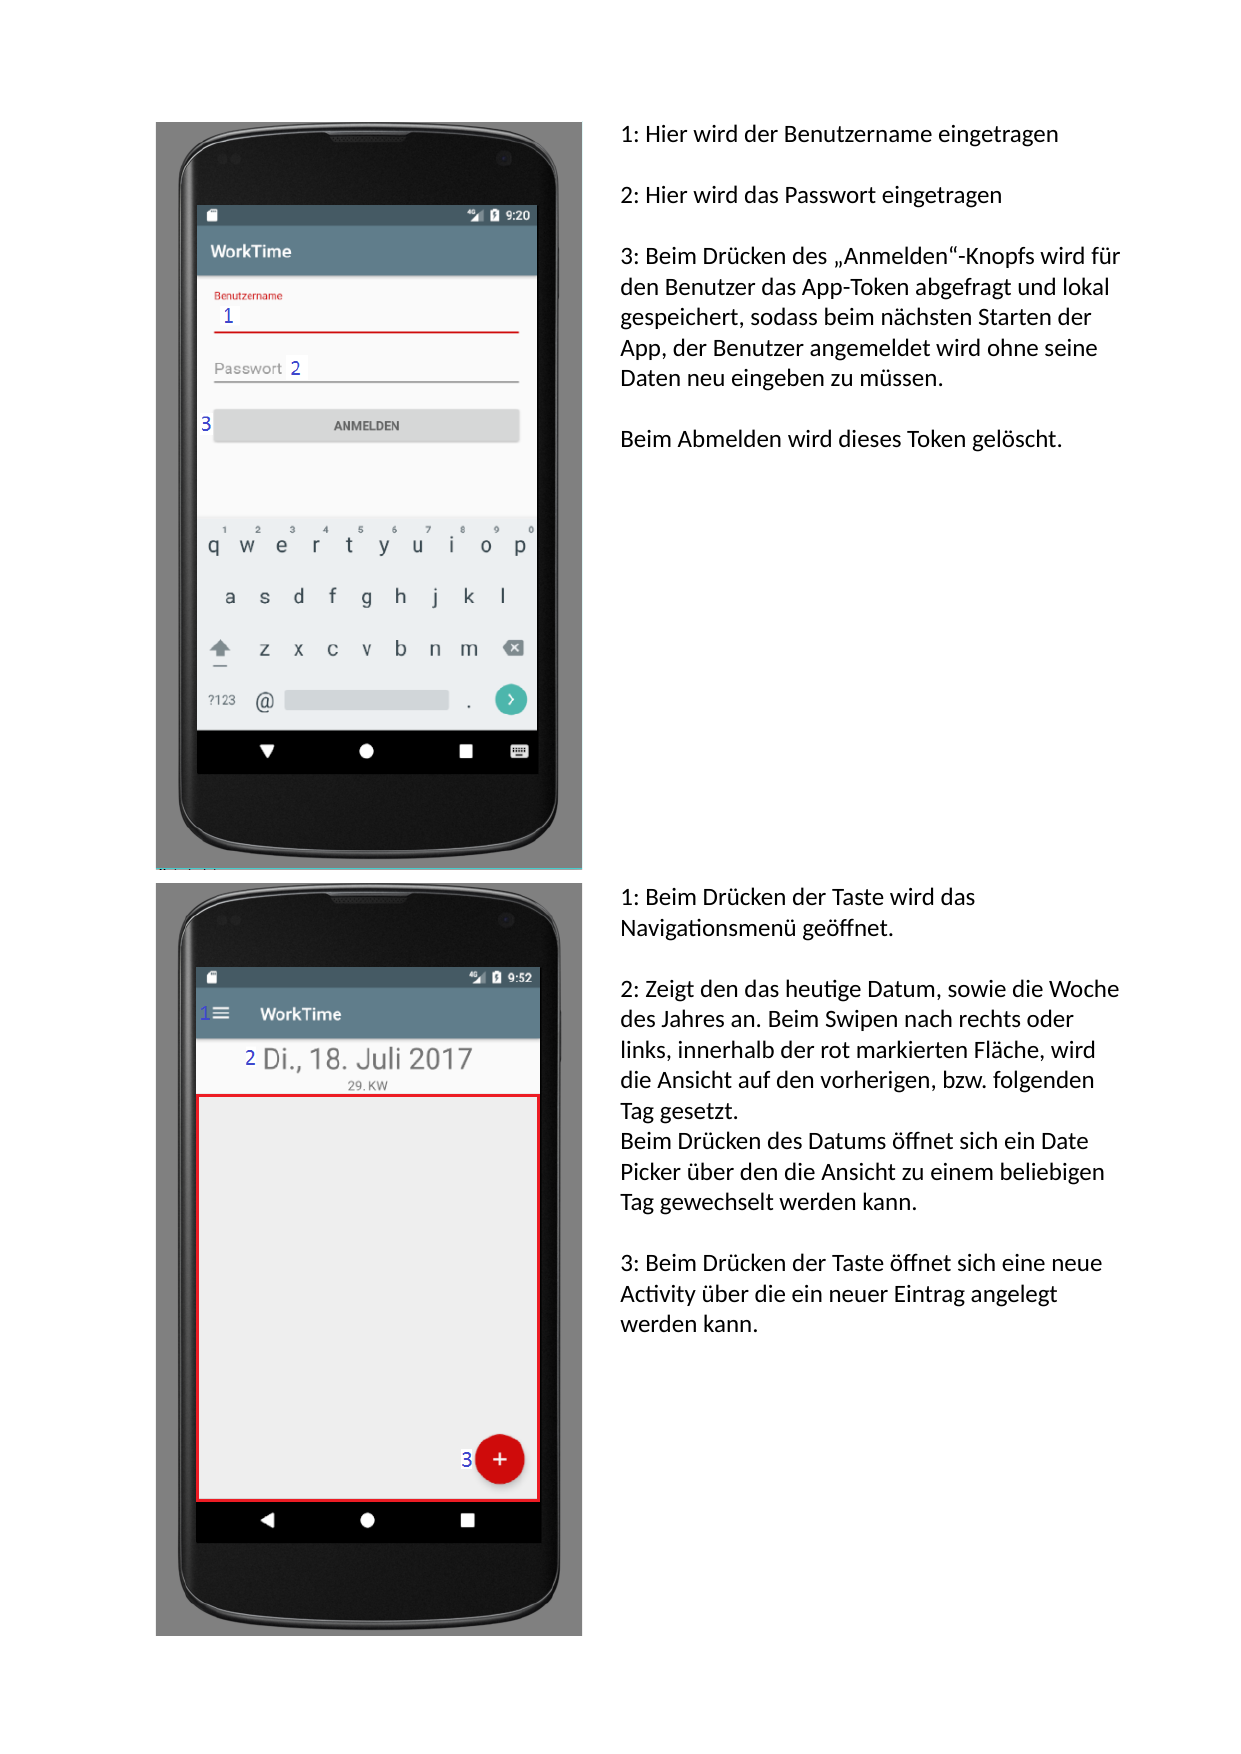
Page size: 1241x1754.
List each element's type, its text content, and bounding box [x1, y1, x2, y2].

text Beim Abmelden wird dieses Token gelöscht. [620, 423, 1122, 454]
picture [155, 883, 583, 1636]
text 2: Hier wird das Passwort eingetragen [620, 179, 1122, 210]
text 1: Beim Drücken der Taste wird das Navigationsmenü geöffnet. [620, 881, 1122, 942]
text 3: Beim Drücken des „Anmelden“-Knopfs wird für den Benutzer das App-Token abgefragt und lokal gespeichert, sodass beim nächsten Starten der App, der Benutzer angemeldet wird ohne seine Daten neu eingeben zu müssen. [620, 240, 1122, 393]
text Beim Drücken des Datums öffnet sich ein Date Picker über den die Ansicht zu einem beliebigen Tag gewechselt werden kann. [620, 1125, 1122, 1217]
picture [155, 121, 583, 873]
text 1: Hier wird der Benutzername eingetragen [620, 118, 1122, 149]
text 2: Zeigt den das heutige Datum, sowie die Woche des Jahres an. Beim Swipen nach rechts oder links, innerhalb der rot markierten Fläche, wird die Ansicht auf den vorherigen, bzw. folgenden Tag gesetzt. [620, 973, 1122, 1125]
text 3: Beim Drücken der Taste öffnet sich eine neue Activity über die ein neuer Eintrag angelegt werden kann. [620, 1247, 1122, 1339]
